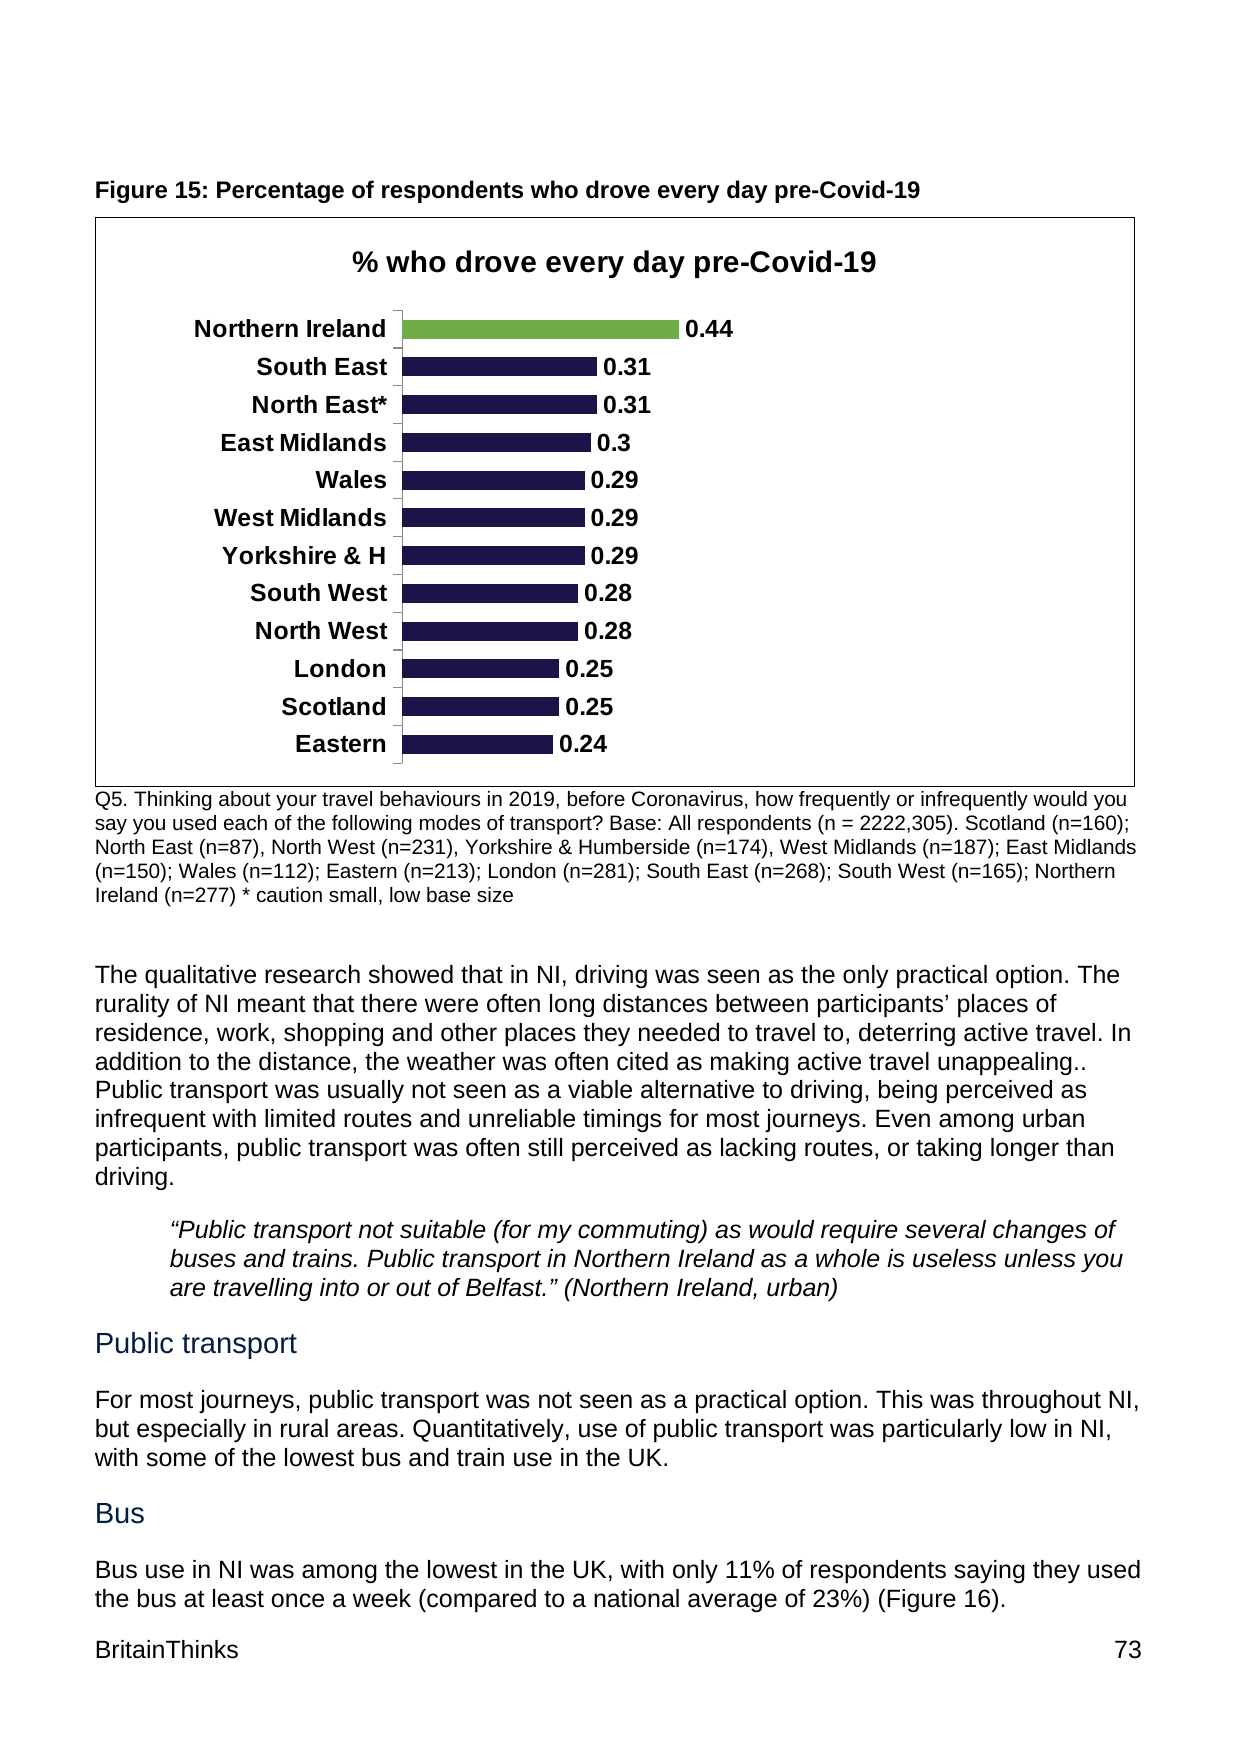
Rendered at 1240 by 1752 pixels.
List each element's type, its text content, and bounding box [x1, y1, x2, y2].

text Figure 15: Percentage of respondents who drove every day pre-Covid-19 [94, 176, 1145, 204]
text For most journeys, public transport was not seen as a practical option. This was throughout NI, but especially in rural areas. Quantitatively, use of public transport was particularly low in NI, with some of the lowest bus and train use in the UK. [94, 1385, 1145, 1471]
text “Public transport not suitable (for my commuting) as would require several changes of buses and trains. Public transport in Northern Ireland as a whole is useless unless you are travelling into or out of Belfast.” (Northern Ireland, urban) [169, 1215, 1145, 1302]
subtitle Public transport [94, 1327, 1145, 1360]
text Q5. Thinking about your travel behaviours in 2019, before Coronavirus, how frequently or infrequently would you say you used each of the following modes of transport? Base: All respondents (n = 2222,305). Scotland (n=160); North East (n=87), North West (n=231), Yorkshire & Humberside (n=174), West Midlands (n=187); East Midlands (n=150); Wales (n=112); Eastern (n=213); London (n=281); South East (n=268); South West (n=165); Northern Ireland (n=277) * caution small, low base size [94, 217, 1145, 907]
text The qualitative research showed that in NI, driving was seen as the only practical option. The rurality of NI meant that there were often long distances between participants’ places of residence, work, shopping and other places they needed to travel to, deterring active travel. In addition to the distance, the weather was often cited as making active travel unappealing.. Public transport was usually not seen as a viable alternative to driving, being perceived as infrequent with limited routes and unreliable timings for most journeys. Even among urban participants, public transport was often still perceived as lacking routes, or taking longer than driving. [94, 960, 1145, 1190]
text Bus [94, 1496, 1145, 1530]
text Bus use in NI was among the lowest in the UK, with only 11% of respondents saying they used the bus at least once a week (compared to a national average of 23%) (Figure 16). [94, 1555, 1145, 1612]
